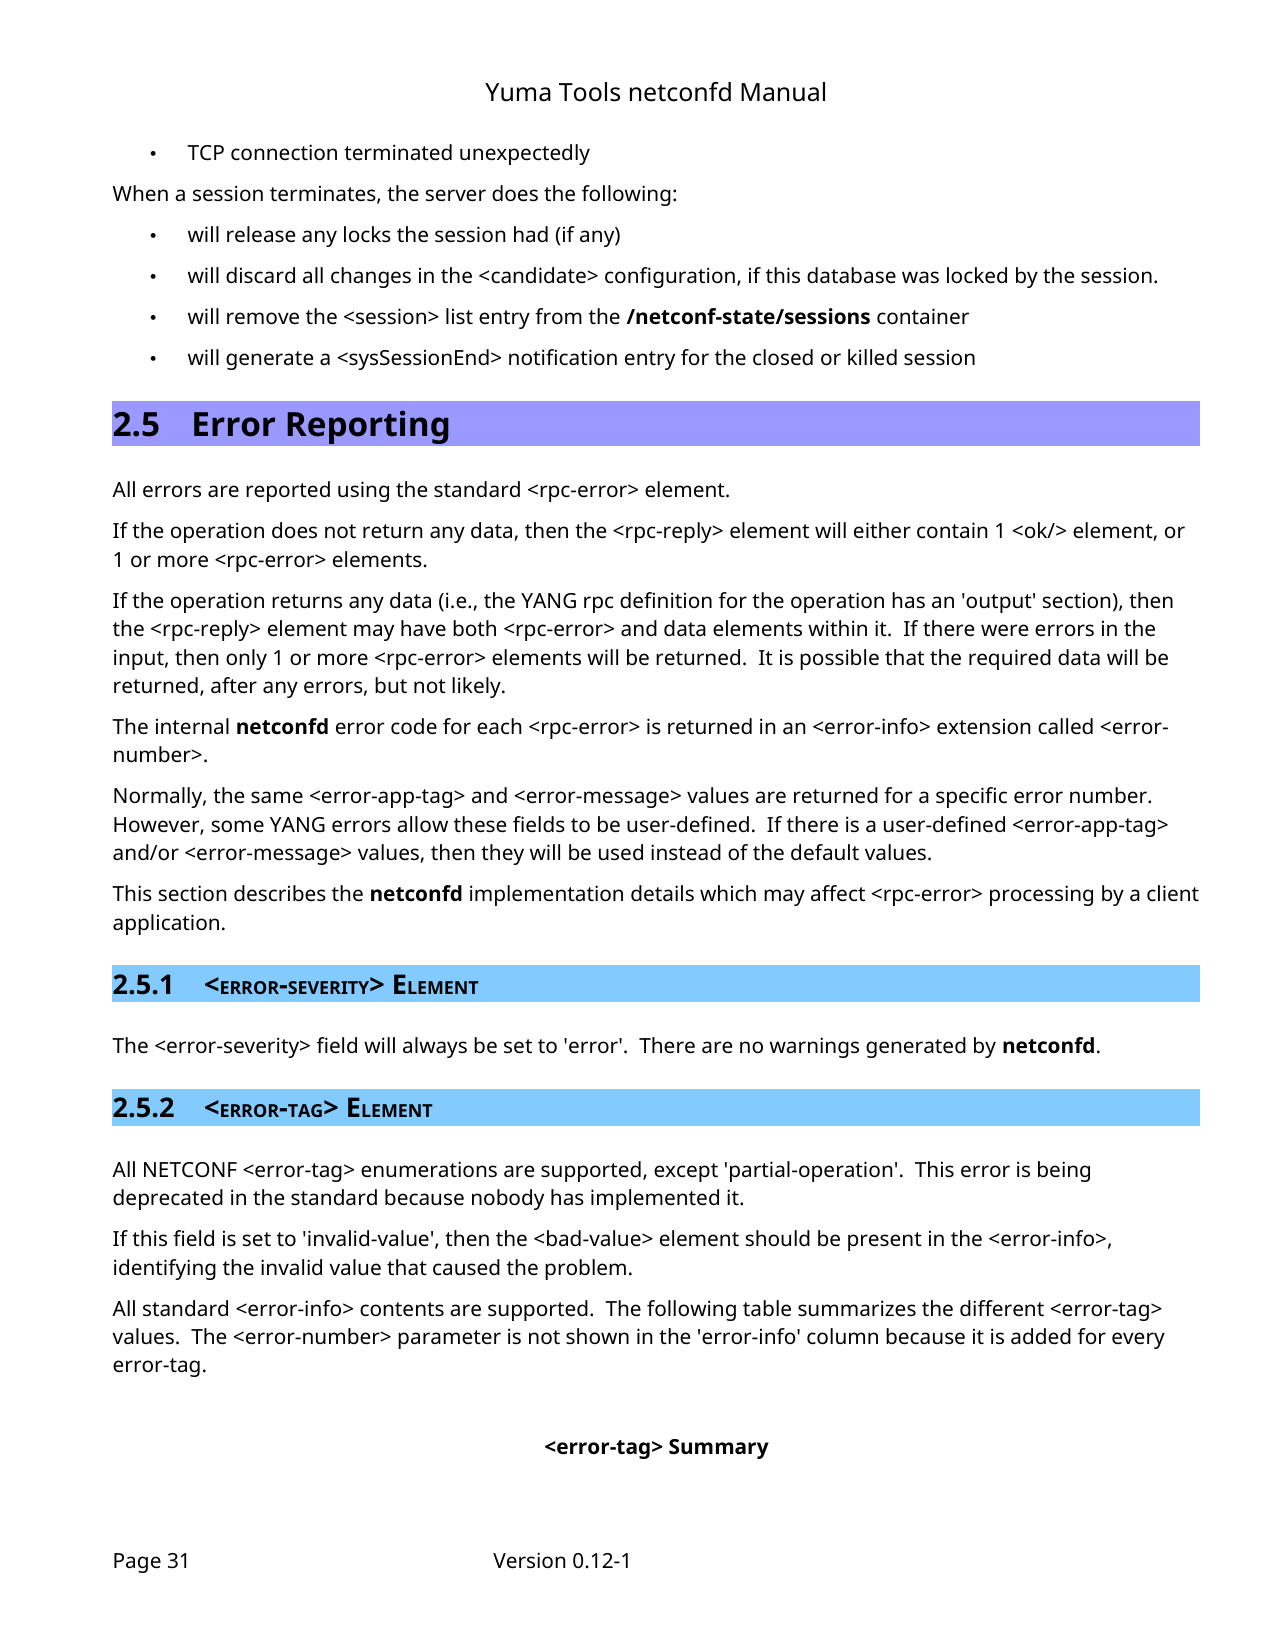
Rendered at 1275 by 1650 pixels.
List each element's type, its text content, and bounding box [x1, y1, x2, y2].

text All standard <error-info> contents are supported. The following table summarizes the different <error-tag> values. The <error-number> parameter is not shown in the 'error-info' column because it is added for every error-tag. [112, 1294, 1200, 1379]
subtitle <error-tag> Summary [127, 1432, 1185, 1461]
list will release any locks the session had (if any) [150, 220, 1200, 249]
text If this field is set to 'invalid-value', then the <bad-value> element should be present in the <error-info>, identifying the invalid value that caused the problem. [112, 1224, 1200, 1281]
text The <error-severity> field will always be set to 'error'. There are no warnings generated by netconfd. [112, 1031, 1200, 1060]
text All errors are reported using the standard <rpc-error> element. [112, 475, 1200, 504]
list will generate a <sysSessionEnd> notification entry for the closed or killed session [150, 343, 1200, 372]
text This section describes the netconfd implementation details which may affect <rpc-error> processing by a client application. [112, 879, 1200, 936]
text Normally, the same <error-app-tag> and <error-message> values are returned for a specific error number. However, some YANG errors allow these fields to be user-defined. If there is a user-defined <error-app-tag> and/or <error-message> values, then they will be used instead of the default values. [112, 781, 1200, 867]
text If the operation does not return any data, then the <rpc-reply> element will either contain 1 <ok/> element, or 1 or more <rpc-error> elements. [112, 516, 1200, 573]
subtitle <error-tag> Element [112, 1089, 1200, 1126]
text If the operation returns any data (i.e., the YANG rpc definition for the operation has an 'output' section), then the <rpc-reply> element may have both <rpc-error> and data elements within it. If there were errors in the input, then only 1 or more <rpc-error> elements will be returned. It is possible that the required data will be returned, after any errors, but not likely. [112, 586, 1200, 699]
subtitle Error Reporting [112, 401, 1200, 446]
list will remove the <session> list entry from the /netconf-state/sessions container [150, 302, 1200, 331]
text All NETCONF <error-tag> enumerations are supported, except 'partial-operation'. This error is being deprecated in the standard because nobody has implemented it. [112, 1155, 1200, 1212]
list TCP connection terminated unexpectedly [150, 138, 1200, 167]
subtitle <error-severity> Element [112, 965, 1200, 1002]
text When a session terminates, the server does the following: [112, 179, 1200, 208]
text The internal netconfd error code for each <rpc-error> is returned in an <error-info> extension called <error-number>. [112, 712, 1200, 769]
list will discard all changes in the <candidate> configuration, if this database was locked by the session. [150, 261, 1200, 290]
